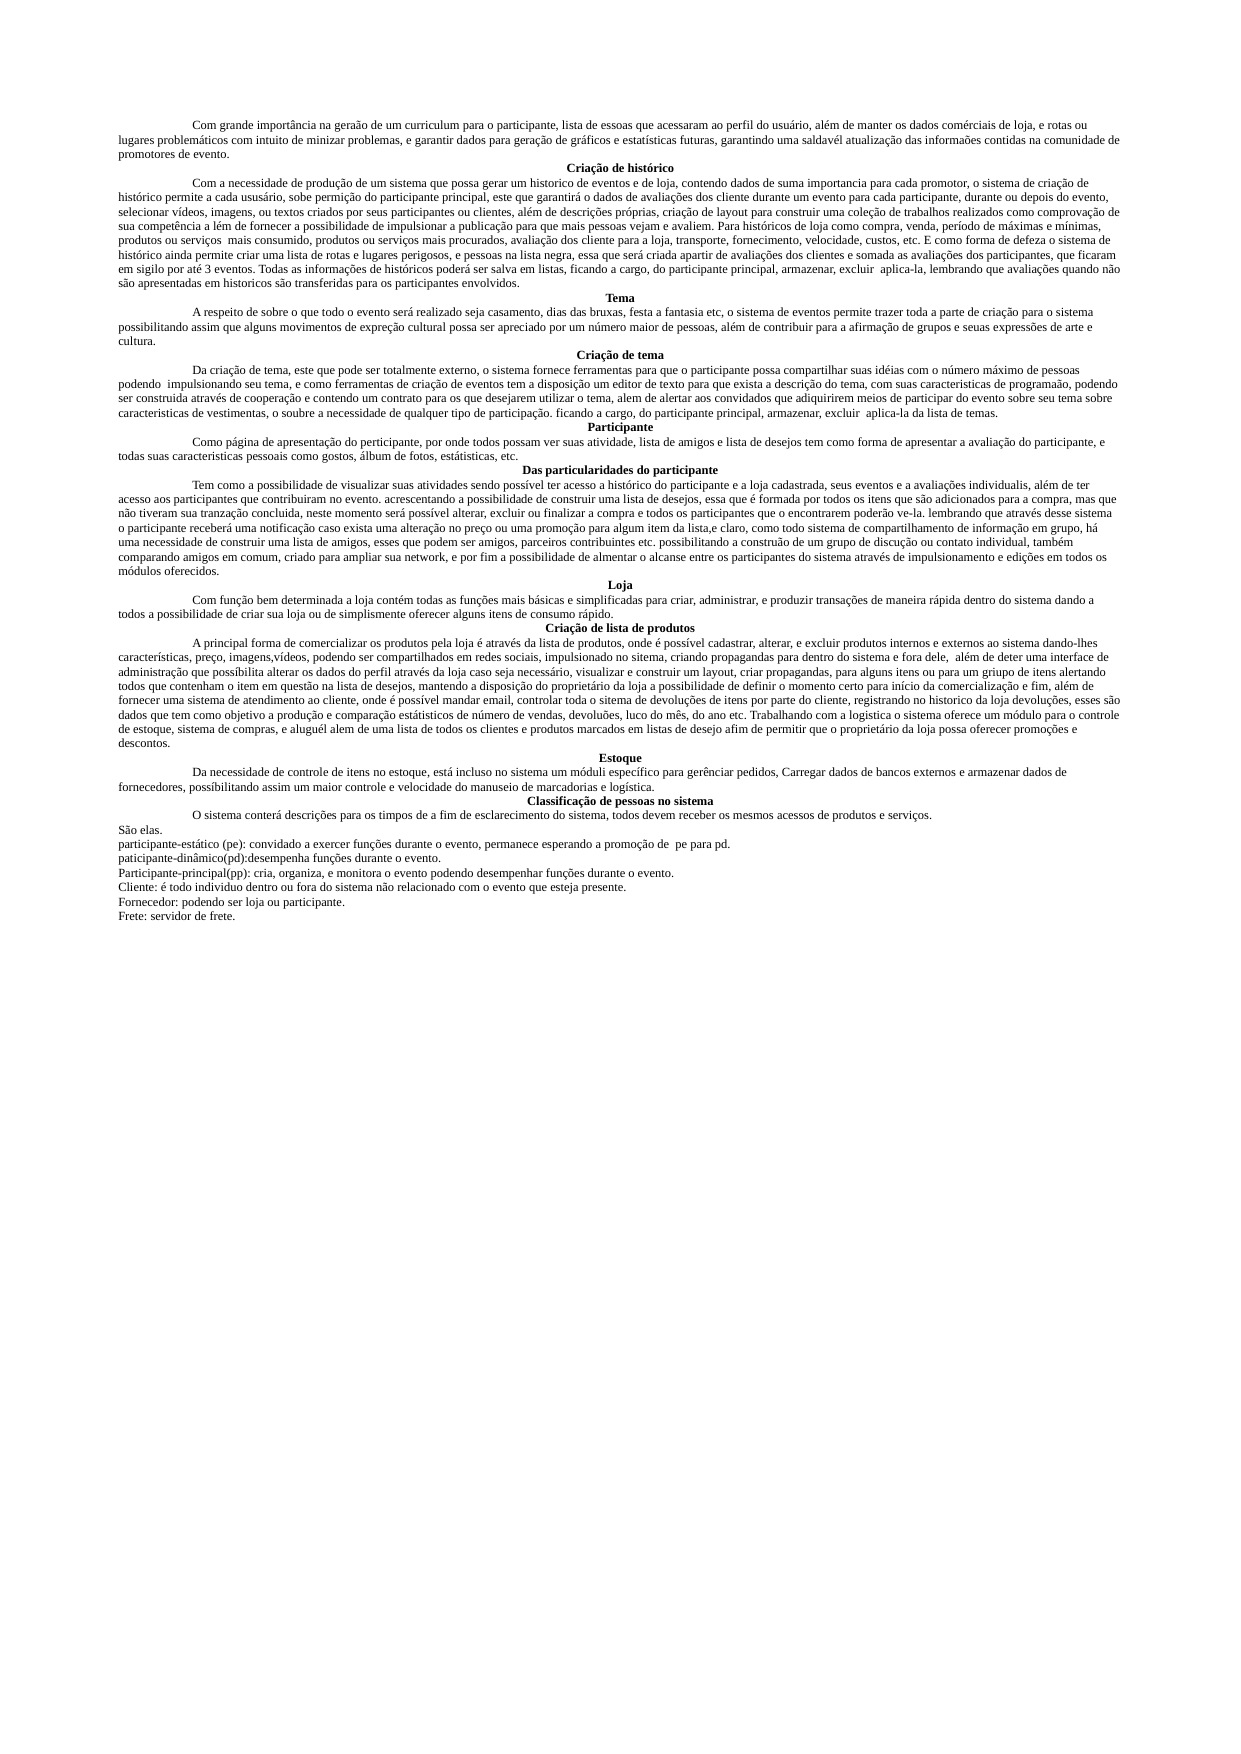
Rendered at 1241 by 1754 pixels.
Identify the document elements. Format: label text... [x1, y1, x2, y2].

text Como página de apresentação do perticipante, por onde todos possam ver suas atividade, lista de amigos e lista de desejos tem como forma de apresentar a avaliação do participante, e todas suas caracteristicas pessoais como gostos, álbum de fotos, estátisticas, etc. [118, 434, 1122, 463]
text Das particularidades do participante [118, 463, 1122, 477]
text Estoque [118, 751, 1122, 765]
text participante-estático (pe): convidado a exercer funções durante o evento, permanece esperando a promoção de pe para pd. [118, 837, 1122, 851]
text Criação de tema [118, 348, 1122, 362]
text Criação de lista de produtos [118, 621, 1122, 636]
text Participante [118, 420, 1122, 434]
text Fornecedor: podendo ser loja ou participante. [118, 894, 1122, 909]
text Cliente: é todo individuo dentro ou fora do sistema não relacionado com o evento que esteja presente. [118, 880, 1122, 894]
text Criação de histórico [118, 161, 1122, 176]
text A respeito de sobre o que todo o evento será realizado seja casamento, dias das bruxas, festa a fantasia etc, o sistema de eventos permite trazer toda a parte de criação para o sistema possibilitando assim que alguns movimentos de expreção cultural possa ser apreciado por um número maior de pessoas, além de contribuir para a afirmação de grupos e seuas expressões de arte e cultura. [118, 305, 1122, 348]
text Com grande importância na geraão de um curriculum para o participante, lista de essoas que acessaram ao perfil do usuário, além de manter os dados comérciais de loja, e rotas ou lugares problemáticos com intuito de minizar problemas, e garantir dados para geração de gráficos e estatísticas futuras, garantindo uma saldavél atualização das informaões contidas na comunidade de promotores de evento. [118, 118, 1122, 161]
text Com a necessidade de produção de um sistema que possa gerar um historico de eventos e de loja, contendo dados de suma importancia para cada promotor, o sistema de criação de histórico permite a cada ususário, sobe permição do participante principal, este que garantirá o dados de avaliações dos cliente durante um evento para cada participante, durante ou depois do evento, selecionar vídeos, imagens, ou textos criados por seus participantes ou clientes, além de descrições próprias, criação de layout para construir uma coleção de trabalhos realizados como comprovação de sua competência a lém de fornecer a possibilidade de impulsionar a publicação para que mais pessoas vejam e avaliem. Para históricos de loja como compra, venda, período de máximas e mínimas, produtos ou serviços mais consumido, produtos ou serviços mais procurados, avaliação dos cliente para a loja, transporte, fornecimento, velocidade, custos, etc. E como forma de defeza o sistema de histórico ainda permite criar uma lista de rotas e lugares perigosos, e pessoas na lista negra, essa que será criada apartir de avaliações dos clientes e somada as avaliações dos participantes, que ficaram em sigilo por até 3 eventos. Todas as informações de históricos poderá ser salva em listas, ficando a cargo, do participante principal, armazenar, excluir aplica-la, lembrando que avaliações quando não são apresentadas em historicos são transferidas para os participantes envolvidos. [118, 176, 1122, 291]
text Classificação de pessoas no sistema [118, 794, 1122, 808]
text Da criação de tema, este que pode ser totalmente externo, o sistema fornece ferramentas para que o participante possa compartilhar suas idéias com o número máximo de pessoas podendo impulsionando seu tema, e como ferramentas de criação de eventos tem a disposição um editor de texto para que exista a descrição do tema, com suas caracteristicas de programaão, podendo ser construida através de cooperação e contendo um contrato para os que desejarem utilizar o tema, alem de alertar aos convidados que adiquirirem meios de participar do evento sobre seu tema sobre caracteristicas de vestimentas, o soubre a necessidade de qualquer tipo de participação. ficando a cargo, do participante principal, armazenar, excluir aplica-la da lista de temas. [118, 362, 1122, 420]
text paticipante-dinâmico(pd):desempenha funções durante o evento. [118, 851, 1122, 866]
text O sistema conterá descrições para os timpos de a fim de esclarecimento do sistema, todos devem receber os mesmos acessos de produtos e serviços. [118, 808, 1122, 822]
text Tem como a possibilidade de visualizar suas atividades sendo possível ter acesso a histórico do participante e a loja cadastrada, seus eventos e a avaliações individualis, além de ter acesso aos participantes que contribuiram no evento. acrescentando a possibilidade de construir uma lista de desejos, essa que é formada por todos os itens que são adicionados para a compra, mas que não tiveram sua tranzação concluida, neste momento será possível alterar, excluir ou finalizar a compra e todos os participantes que o encontrarem poderão ve-la. lembrando que através desse sistema o participante receberá uma notificação caso exista uma alteração no preço ou uma promoção para algum item da lista,e claro, como todo sistema de compartilhamento de informação em grupo, há uma necessidade de construir uma lista de amigos, esses que podem ser amigos, parceiros contribuintes etc. possibilitando a construão de um grupo de discução ou contato individual, também comparando amigos em comum, criado para ampliar sua network, e por fim a possibilidade de almentar o alcanse entre os participantes do sistema através de impulsionamento e edições em todos os módulos oferecidos. [118, 477, 1122, 578]
text Da necessidade de controle de itens no estoque, está incluso no sistema um móduli específico para gerênciar pedidos, Carregar dados de bancos externos e armazenar dados de fornecedores, possíbilitando assim um maior controle e velocidade do manuseio de marcadorias e logística. [118, 765, 1122, 794]
text A principal forma de comercializar os produtos pela loja é através da lista de produtos, onde é possível cadastrar, alterar, e excluir produtos internos e externos ao sistema dando-lhes características, preço, imagens,vídeos, podendo ser compartilhados em redes sociais, impulsionado no sitema, criando propagandas para dentro do sistema e fora dele, além de deter uma interface de administração que possíbilita alterar os dados do perfil através da loja caso seja necessário, visualizar e construir um layout, criar propagandas, para alguns itens ou para um griupo de itens alertando todos que contenham o item em questão na lista de desejos, mantendo a disposição do proprietário da loja a possibilidade de definir o momento certo para início da comercialização e fim, além de fornecer uma sistema de atendimento ao cliente, onde é possível mandar email, controlar toda o sitema de devoluções de itens por parte do cliente, registrando no historico da loja devoluções, esses são dados que tem como objetivo a produção e comparação estátisticos de número de vendas, devoluões, luco do mês, do ano etc. Trabalhando com a logistica o sistema oferece um módulo para o controle de estoque, sistema de compras, e aluguél alem de uma lista de todos os clientes e produtos marcados em listas de desejo afim de permitir que o proprietário da loja possa oferecer promoções e descontos. [118, 636, 1122, 751]
text Loja [118, 578, 1122, 592]
text Frete: servidor de frete. [118, 909, 1122, 923]
text Com função bem determinada a loja contém todas as funções mais básicas e simplificadas para criar, administrar, e produzir transações de maneira rápida dentro do sistema dando a todos a possibilidade de criar sua loja ou de simplismente oferecer alguns itens de consumo rápido. [118, 592, 1122, 621]
text Participante-principal(pp): cria, organiza, e monitora o evento podendo desempenhar funções durante o evento. [118, 866, 1122, 880]
text São elas. [118, 822, 1122, 837]
text Tema [118, 291, 1122, 305]
